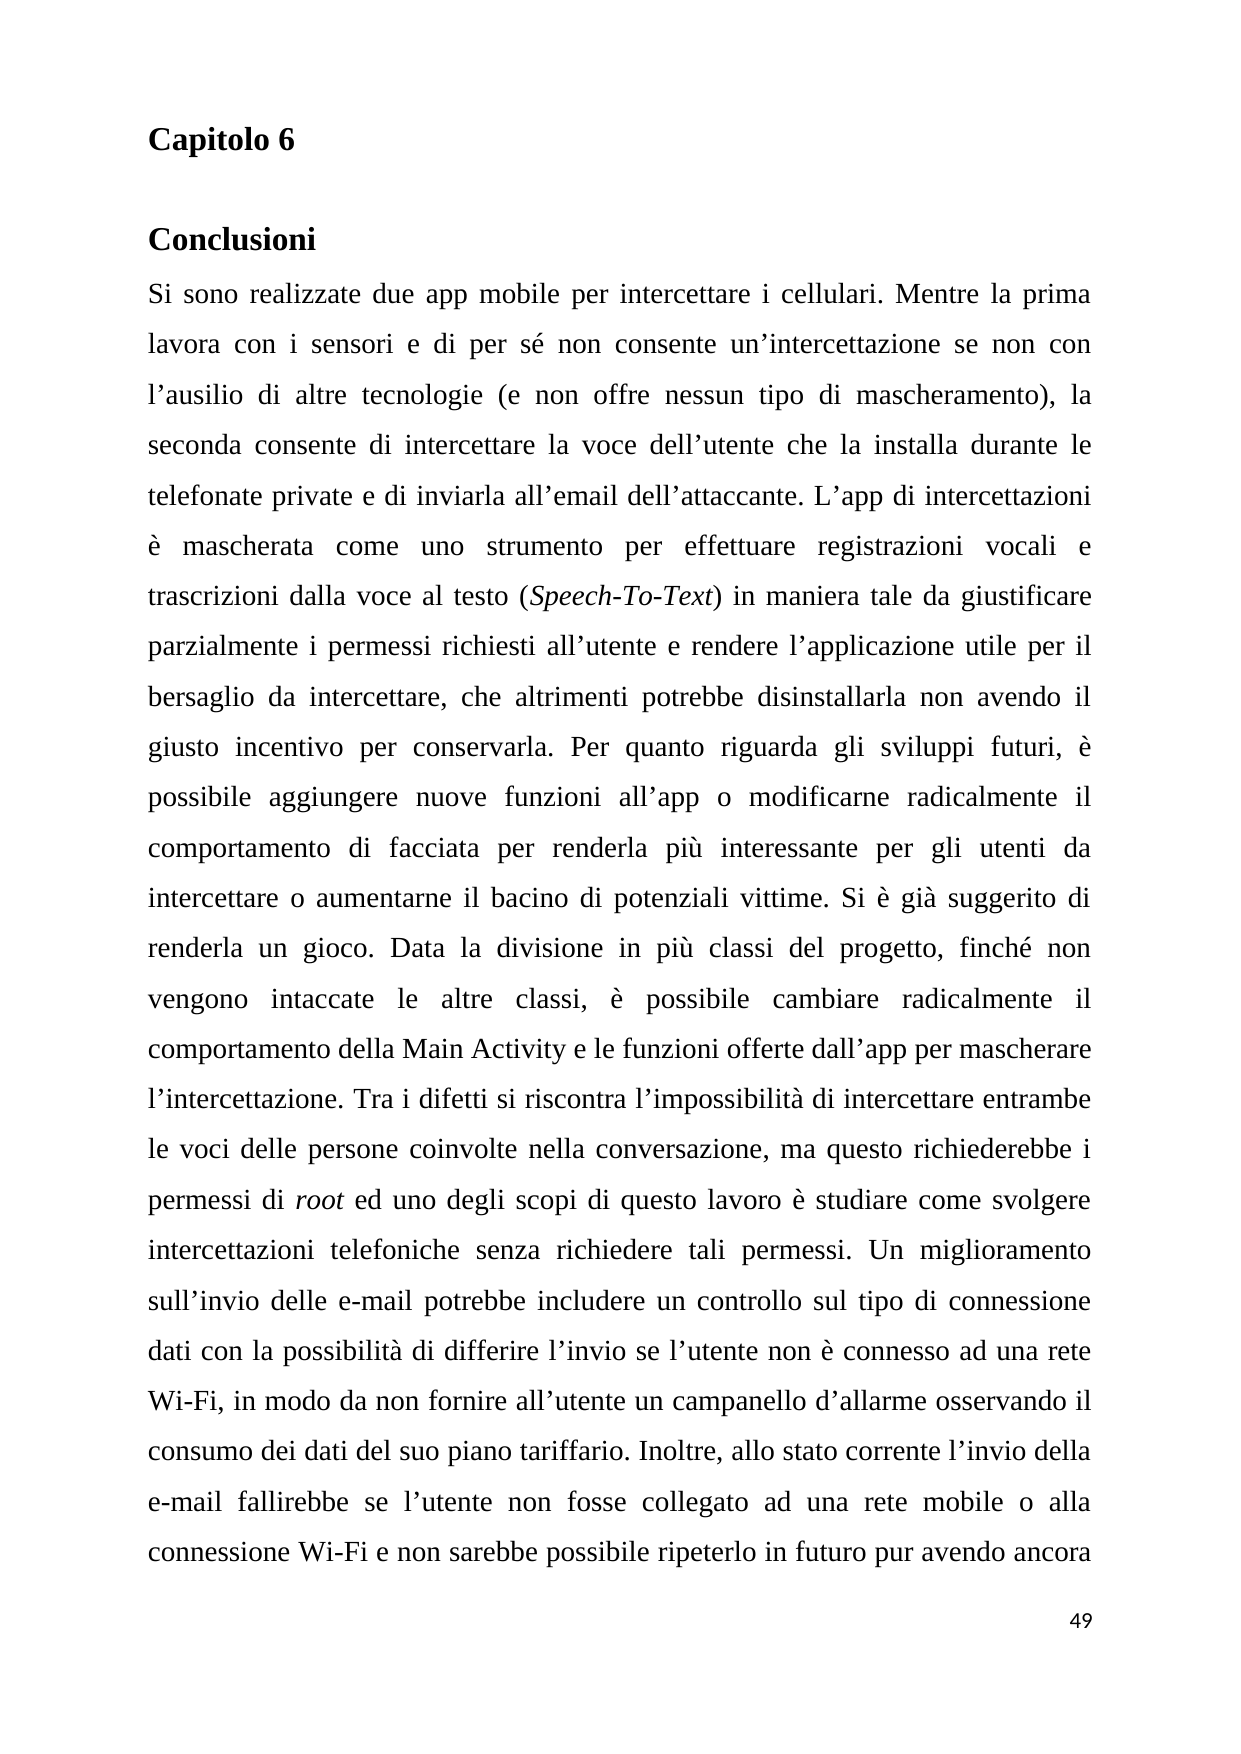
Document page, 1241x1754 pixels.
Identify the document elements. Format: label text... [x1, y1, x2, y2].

subtitle Conclusioni [148, 219, 1092, 257]
text Si sono realizzate due app mobile per intercettare i cellulari. Mentre la prima lavora con i sensori e di per sé non consente un’intercettazione se non con l’ausilio di altre tecnologie (e non offre nessun tipo di mascheramento), la seconda consente di intercettare la voce dell’utente che la installa durante le telefonate private e di inviarla all’email dell’attaccante. L’app di intercettazioni è mascherata come uno strumento per effettuare registrazioni vocali e trascrizioni dalla voce al testo (Speech-To-Text) in maniera tale da giustificare parzialmente i permessi richiesti all’utente e rendere l’applicazione utile per il bersaglio da intercettare, che altrimenti potrebbe disinstallarla non avendo il giusto incentivo per conservarla. Per quanto riguarda gli sviluppi futuri, è possibile aggiungere nuove funzioni all’app o modificarne radicalmente il comportamento di facciata per renderla più interessante per gli utenti da intercettare o aumentarne il bacino di potenziali vittime. Si è già suggerito di renderla un gioco. Data la divisione in più classi del progetto, finché non vengono intaccate le altre classi, è possibile cambiare radicalmente il comportamento della Main Activity e le funzioni offerte dall’app per mascherare l’intercettazione. Tra i difetti si riscontra l’impossibilità di intercettare entrambe le voci delle persone coinvolte nella conversazione, ma questo richiederebbe i permessi di root ed uno degli scopi di questo lavoro è studiare come svolgere intercettazioni telefoniche senza richiedere tali permessi. Un miglioramento sull’invio delle e-mail potrebbe includere un controllo sul tipo di connessione dati con la possibilità di differire l’invio se l’utente non è connesso ad una rete Wi-Fi, in modo da non fornire all’utente un campanello d’allarme osservando il consumo dei dati del suo piano tariffario. Inoltre, allo stato corrente l’invio della e-mail fallirebbe se l’utente non fosse collegato ad una rete mobile o alla connessione Wi-Fi e non sarebbe possibile ripeterlo in futuro pur avendo ancora [148, 276, 1092, 1568]
text Capitolo 6 [148, 120, 1092, 158]
